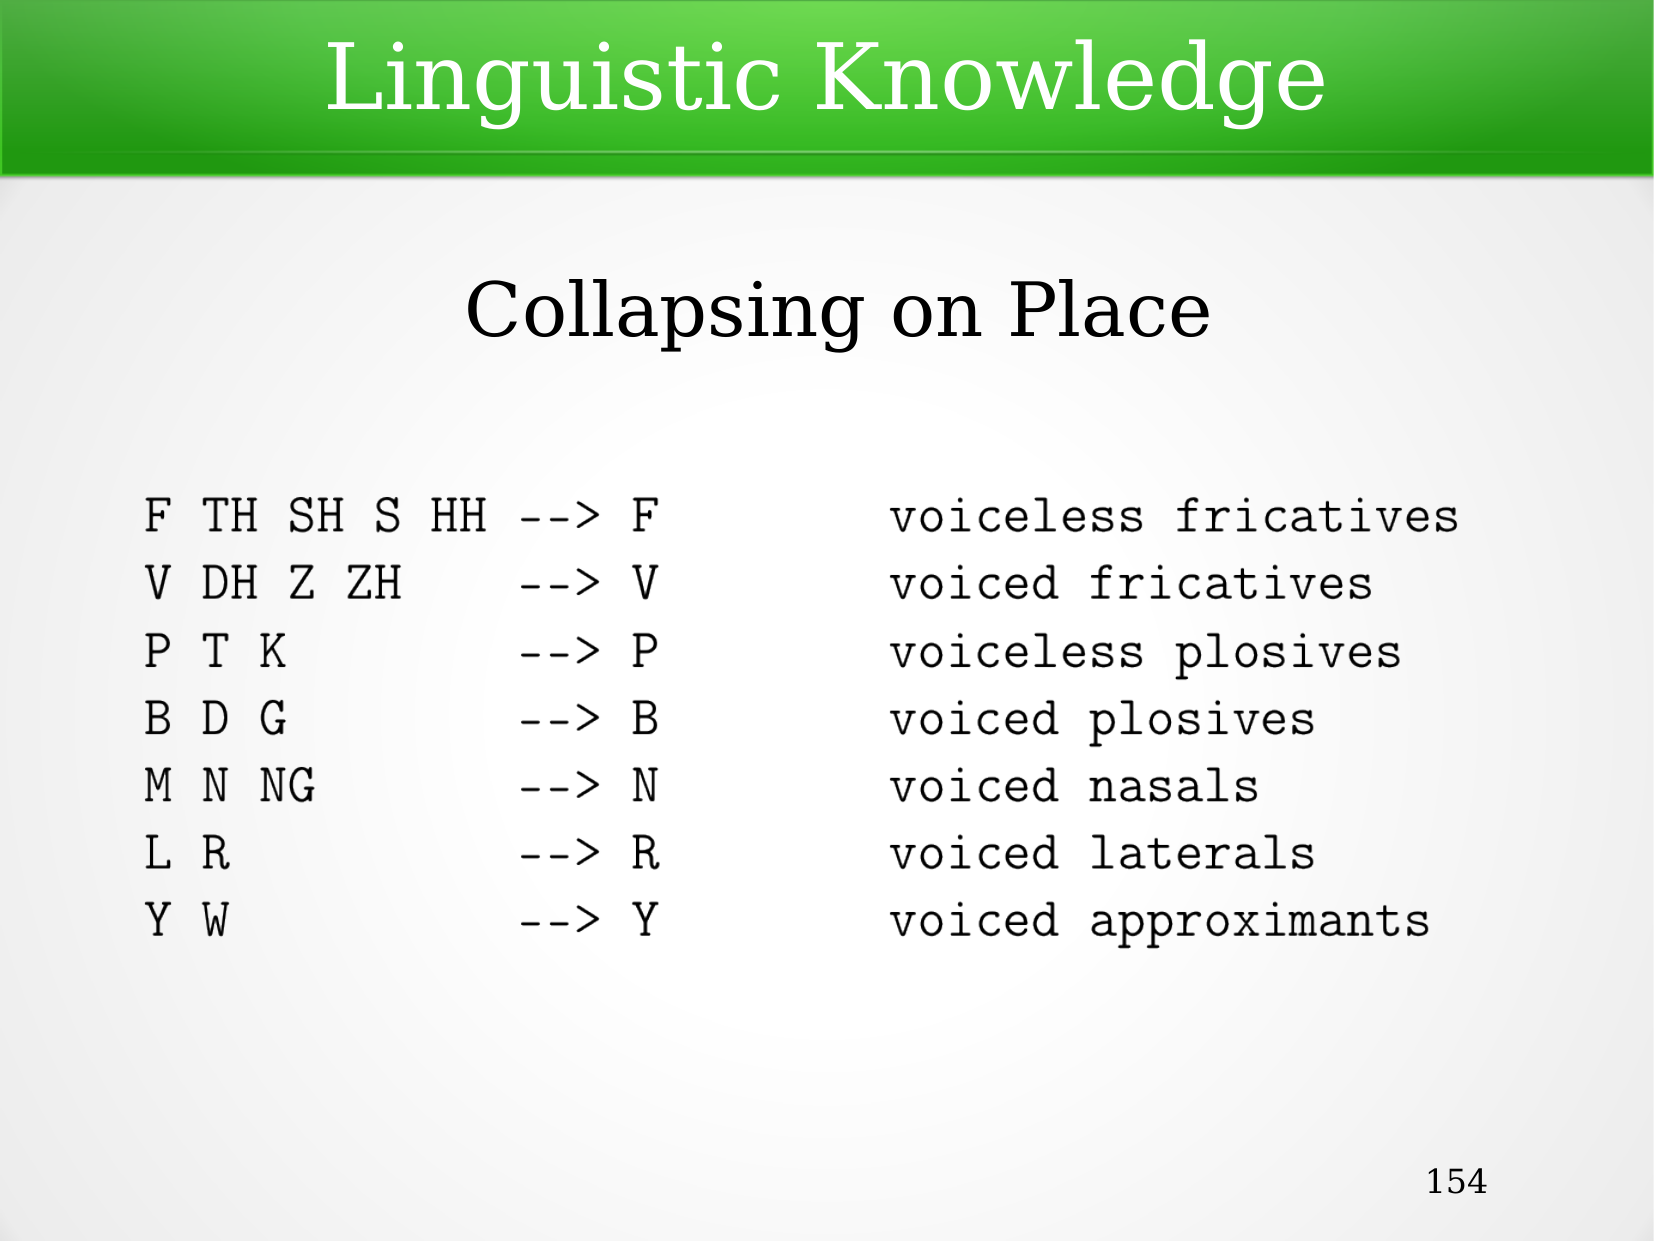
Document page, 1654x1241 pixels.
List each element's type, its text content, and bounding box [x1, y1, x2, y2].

picture [0, 0, 1654, 1241]
title Linguistic Knowledge [82, 11, 1571, 154]
text_box Collapsing on Place [450, 270, 1654, 510]
